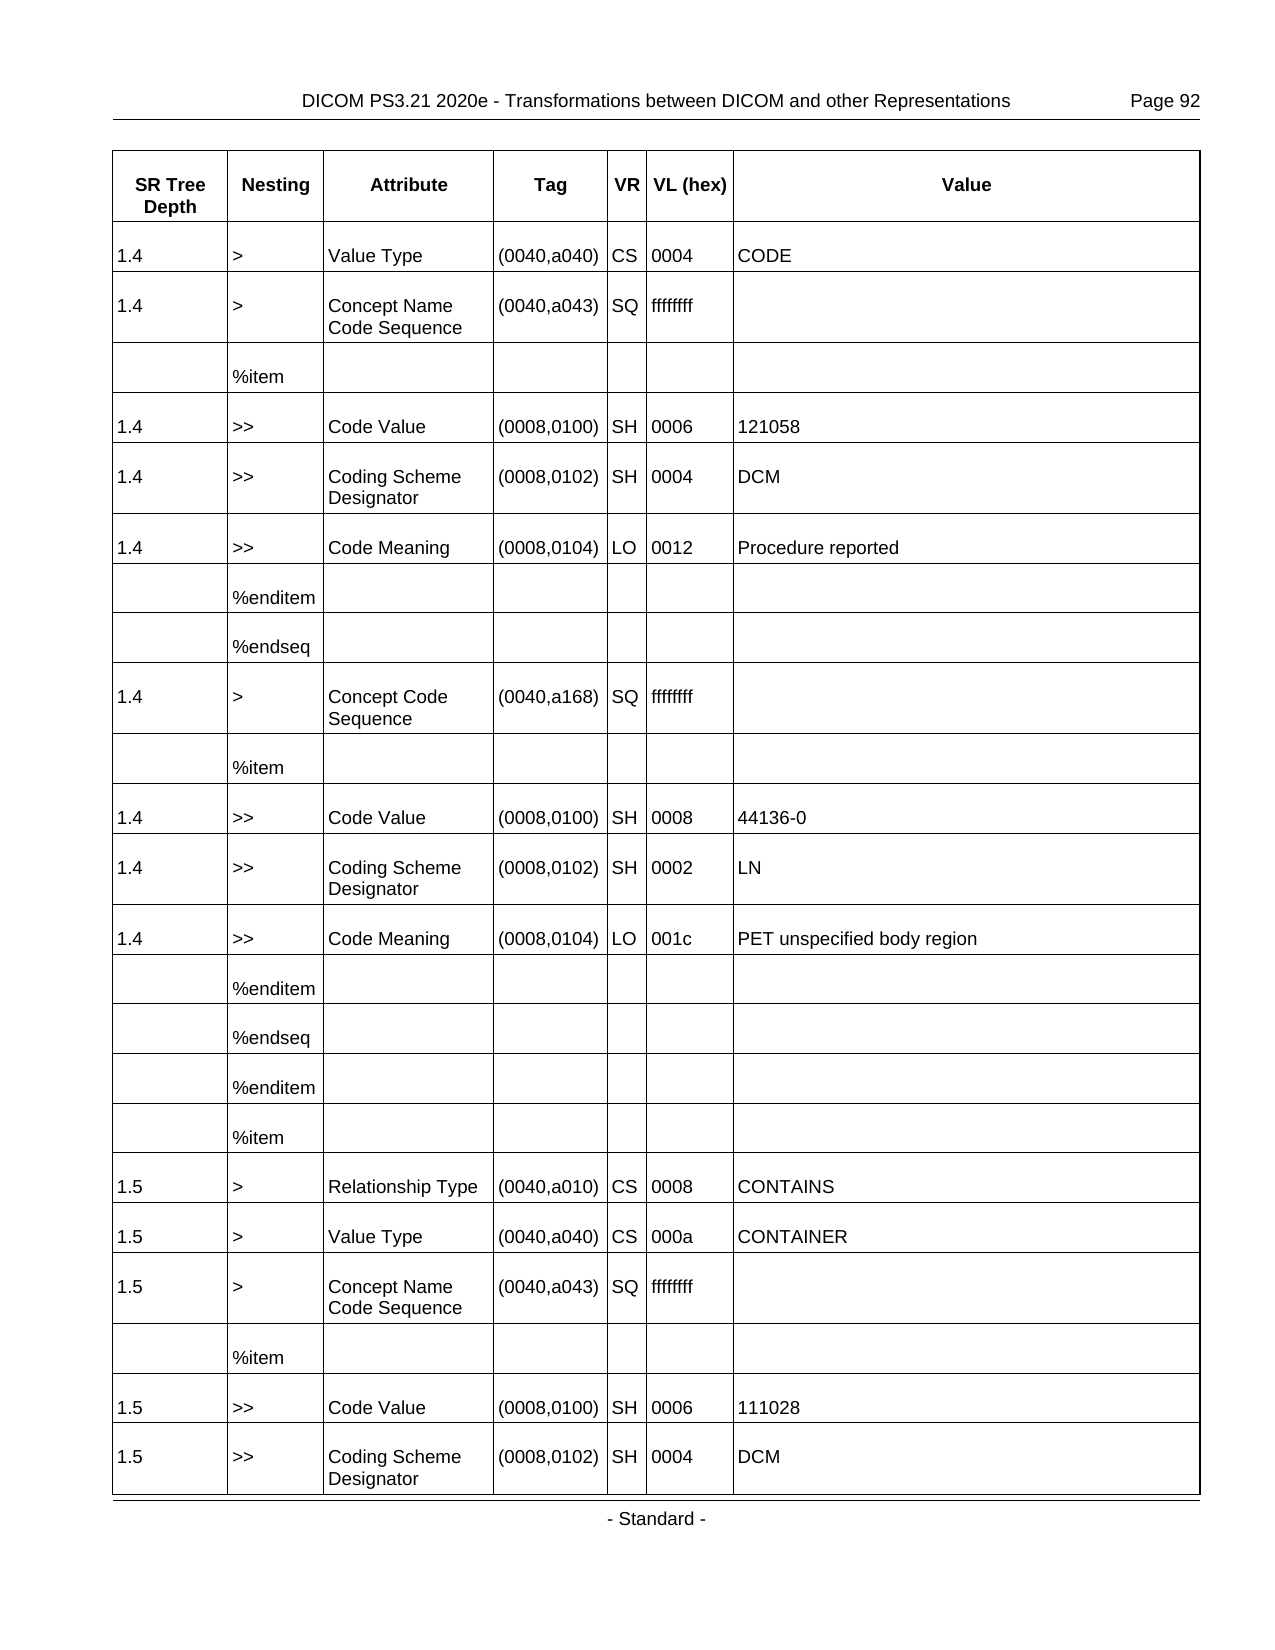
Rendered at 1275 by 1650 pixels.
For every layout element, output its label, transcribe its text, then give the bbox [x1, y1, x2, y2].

table_cell SQ [608, 272, 646, 342]
table_cell Coding Scheme Designator [324, 1423, 493, 1493]
table_cell [734, 564, 1199, 612]
table_cell SQ [608, 663, 646, 733]
table_cell [647, 1054, 733, 1102]
table_cell (0040,a010) [494, 1153, 607, 1202]
table_cell >> [228, 393, 323, 442]
table_cell 0008 [647, 1153, 733, 1202]
table_cell [113, 343, 227, 392]
table_cell Code Value [324, 393, 493, 442]
table_cell [324, 955, 493, 1003]
table_cell [324, 1004, 493, 1053]
table_cell Code Value [324, 784, 493, 832]
table_cell Value Type [324, 222, 493, 271]
table_cell [494, 343, 607, 392]
table_cell > [228, 272, 323, 342]
table_cell ffffffff [647, 1253, 733, 1323]
table_cell >> [228, 514, 323, 562]
table_cell 1.4 [113, 784, 227, 832]
table_cell 121058 [734, 393, 1199, 442]
table_header Nesting [228, 151, 323, 221]
table_cell %enditem [228, 955, 323, 1003]
table_cell 1.5 [113, 1153, 227, 1202]
table_cell [494, 564, 607, 612]
table_cell [608, 613, 646, 662]
table_cell >> [228, 1423, 323, 1493]
table_cell Code Meaning [324, 905, 493, 953]
table_cell [494, 1004, 607, 1053]
table_cell ffffffff [647, 272, 733, 342]
table_cell (0008,0102) [494, 834, 607, 904]
table_cell 0004 [647, 1423, 733, 1493]
table_cell LN [734, 834, 1199, 904]
table_cell >> [228, 784, 323, 832]
table_cell 1.5 [113, 1374, 227, 1422]
table_cell [734, 955, 1199, 1003]
table_cell SH [608, 393, 646, 442]
table_cell 44136-0 [734, 784, 1199, 832]
table_cell [324, 564, 493, 612]
table_cell DCM [734, 443, 1199, 513]
table_cell [113, 1054, 227, 1102]
table_cell [647, 613, 733, 662]
table_cell (0008,0100) [494, 1374, 607, 1422]
table_cell >> [228, 834, 323, 904]
table_cell [647, 955, 733, 1003]
table_cell CODE [734, 222, 1199, 271]
table_cell (0040,a043) [494, 1253, 607, 1323]
table_cell 0004 [647, 443, 733, 513]
table_cell >> [228, 443, 323, 513]
table_cell %item [228, 734, 323, 783]
table_cell CS [608, 1203, 646, 1252]
table_cell [324, 613, 493, 662]
table_cell >> [228, 905, 323, 953]
table_cell Concept Code Sequence [324, 663, 493, 733]
table_cell >> [228, 1374, 323, 1422]
table_cell (0040,a168) [494, 663, 607, 733]
table_cell %endseq [228, 613, 323, 662]
table_cell [734, 1253, 1199, 1323]
table_cell [734, 272, 1199, 342]
table_cell 0008 [647, 784, 733, 832]
table_cell Coding Scheme Designator [324, 834, 493, 904]
table_cell ffffffff [647, 663, 733, 733]
table_cell (0008,0102) [494, 443, 607, 513]
table_cell (0008,0104) [494, 514, 607, 562]
table_cell [113, 564, 227, 612]
table_cell [494, 613, 607, 662]
table_cell [608, 1004, 646, 1053]
table_cell [494, 1324, 607, 1372]
table_cell [608, 1054, 646, 1102]
table_cell [113, 1004, 227, 1053]
table_cell (0008,0104) [494, 905, 607, 953]
table_cell Code Value [324, 1374, 493, 1422]
table_cell 000a [647, 1203, 733, 1252]
table_cell > [228, 663, 323, 733]
table_cell 0006 [647, 1374, 733, 1422]
table_cell Relationship Type [324, 1153, 493, 1202]
table_header VR [608, 151, 646, 221]
table_cell Coding Scheme Designator [324, 443, 493, 513]
table_cell (0040,a040) [494, 222, 607, 271]
table_cell %enditem [228, 564, 323, 612]
table_cell SH [608, 784, 646, 832]
table_cell > [228, 1203, 323, 1252]
table_cell [324, 734, 493, 783]
table_cell [734, 1104, 1199, 1152]
table_cell (0040,a043) [494, 272, 607, 342]
table_cell [494, 1104, 607, 1152]
table_cell SH [608, 834, 646, 904]
table_cell SH [608, 1423, 646, 1493]
table_cell Value Type [324, 1203, 493, 1252]
table_cell [324, 1104, 493, 1152]
table_cell Concept Name Code Sequence [324, 272, 493, 342]
table_cell SH [608, 443, 646, 513]
table_cell 0012 [647, 514, 733, 562]
table_cell 001c [647, 905, 733, 953]
table_cell [608, 1324, 646, 1372]
table_cell [113, 613, 227, 662]
table_cell [647, 343, 733, 392]
table_cell Concept Name Code Sequence [324, 1253, 493, 1323]
table_cell %item [228, 1104, 323, 1152]
table_cell [494, 734, 607, 783]
table_cell (0008,0100) [494, 393, 607, 442]
table_cell (0008,0102) [494, 1423, 607, 1493]
table_cell > [228, 1253, 323, 1323]
table_cell LO [608, 514, 646, 562]
table_cell [494, 1054, 607, 1102]
table_cell %item [228, 343, 323, 392]
table_cell 0004 [647, 222, 733, 271]
table_cell 1.5 [113, 1423, 227, 1493]
table_cell [113, 1324, 227, 1372]
table_cell [734, 1324, 1199, 1372]
table_cell [113, 734, 227, 783]
table_header Value [734, 151, 1199, 221]
table_cell [734, 613, 1199, 662]
table_cell 1.5 [113, 1253, 227, 1323]
table_cell 0006 [647, 393, 733, 442]
table_cell Procedure reported [734, 514, 1199, 562]
table_cell 1.5 [113, 1203, 227, 1252]
table_header Tag [494, 151, 607, 221]
table_cell CS [608, 222, 646, 271]
table_cell [647, 1004, 733, 1053]
table_cell [647, 1324, 733, 1372]
table_cell [608, 1104, 646, 1152]
table_cell LO [608, 905, 646, 953]
table_cell [324, 343, 493, 392]
table_cell [734, 1054, 1199, 1102]
table_cell 1.4 [113, 272, 227, 342]
table_cell [734, 343, 1199, 392]
table_cell 111028 [734, 1374, 1199, 1422]
table_cell %item [228, 1324, 323, 1372]
table_cell %enditem [228, 1054, 323, 1102]
table_cell 1.4 [113, 443, 227, 513]
table_cell [113, 1104, 227, 1152]
table_cell > [228, 222, 323, 271]
table_cell SQ [608, 1253, 646, 1323]
table_header VL (hex) [647, 151, 733, 221]
table_cell [734, 663, 1199, 733]
table_cell [494, 955, 607, 1003]
table_cell CONTAINS [734, 1153, 1199, 1202]
table_cell CS [608, 1153, 646, 1202]
table_cell (0008,0100) [494, 784, 607, 832]
table_cell [734, 734, 1199, 783]
table_cell 1.4 [113, 222, 227, 271]
table_cell DCM [734, 1423, 1199, 1493]
table_cell 1.4 [113, 905, 227, 953]
table_cell [324, 1324, 493, 1372]
table_cell CONTAINER [734, 1203, 1199, 1252]
table_cell SH [608, 1374, 646, 1422]
table_cell 0002 [647, 834, 733, 904]
table_cell [113, 955, 227, 1003]
table_cell 1.4 [113, 663, 227, 733]
table_cell [608, 955, 646, 1003]
table_cell 1.4 [113, 834, 227, 904]
table_cell %endseq [228, 1004, 323, 1053]
table_cell [324, 1054, 493, 1102]
table_header Attribute [324, 151, 493, 221]
table_cell Code Meaning [324, 514, 493, 562]
table_cell [608, 564, 646, 612]
table_cell [608, 734, 646, 783]
table_cell (0040,a040) [494, 1203, 607, 1252]
table_cell 1.4 [113, 393, 227, 442]
table_cell [647, 734, 733, 783]
table_cell > [228, 1153, 323, 1202]
table_cell 1.4 [113, 514, 227, 562]
table_cell [608, 343, 646, 392]
table_cell [647, 1104, 733, 1152]
table_cell [734, 1004, 1199, 1053]
table_cell [647, 564, 733, 612]
table_header SR Tree Depth [113, 151, 227, 221]
table_cell PET unspecified body region [734, 905, 1199, 953]
